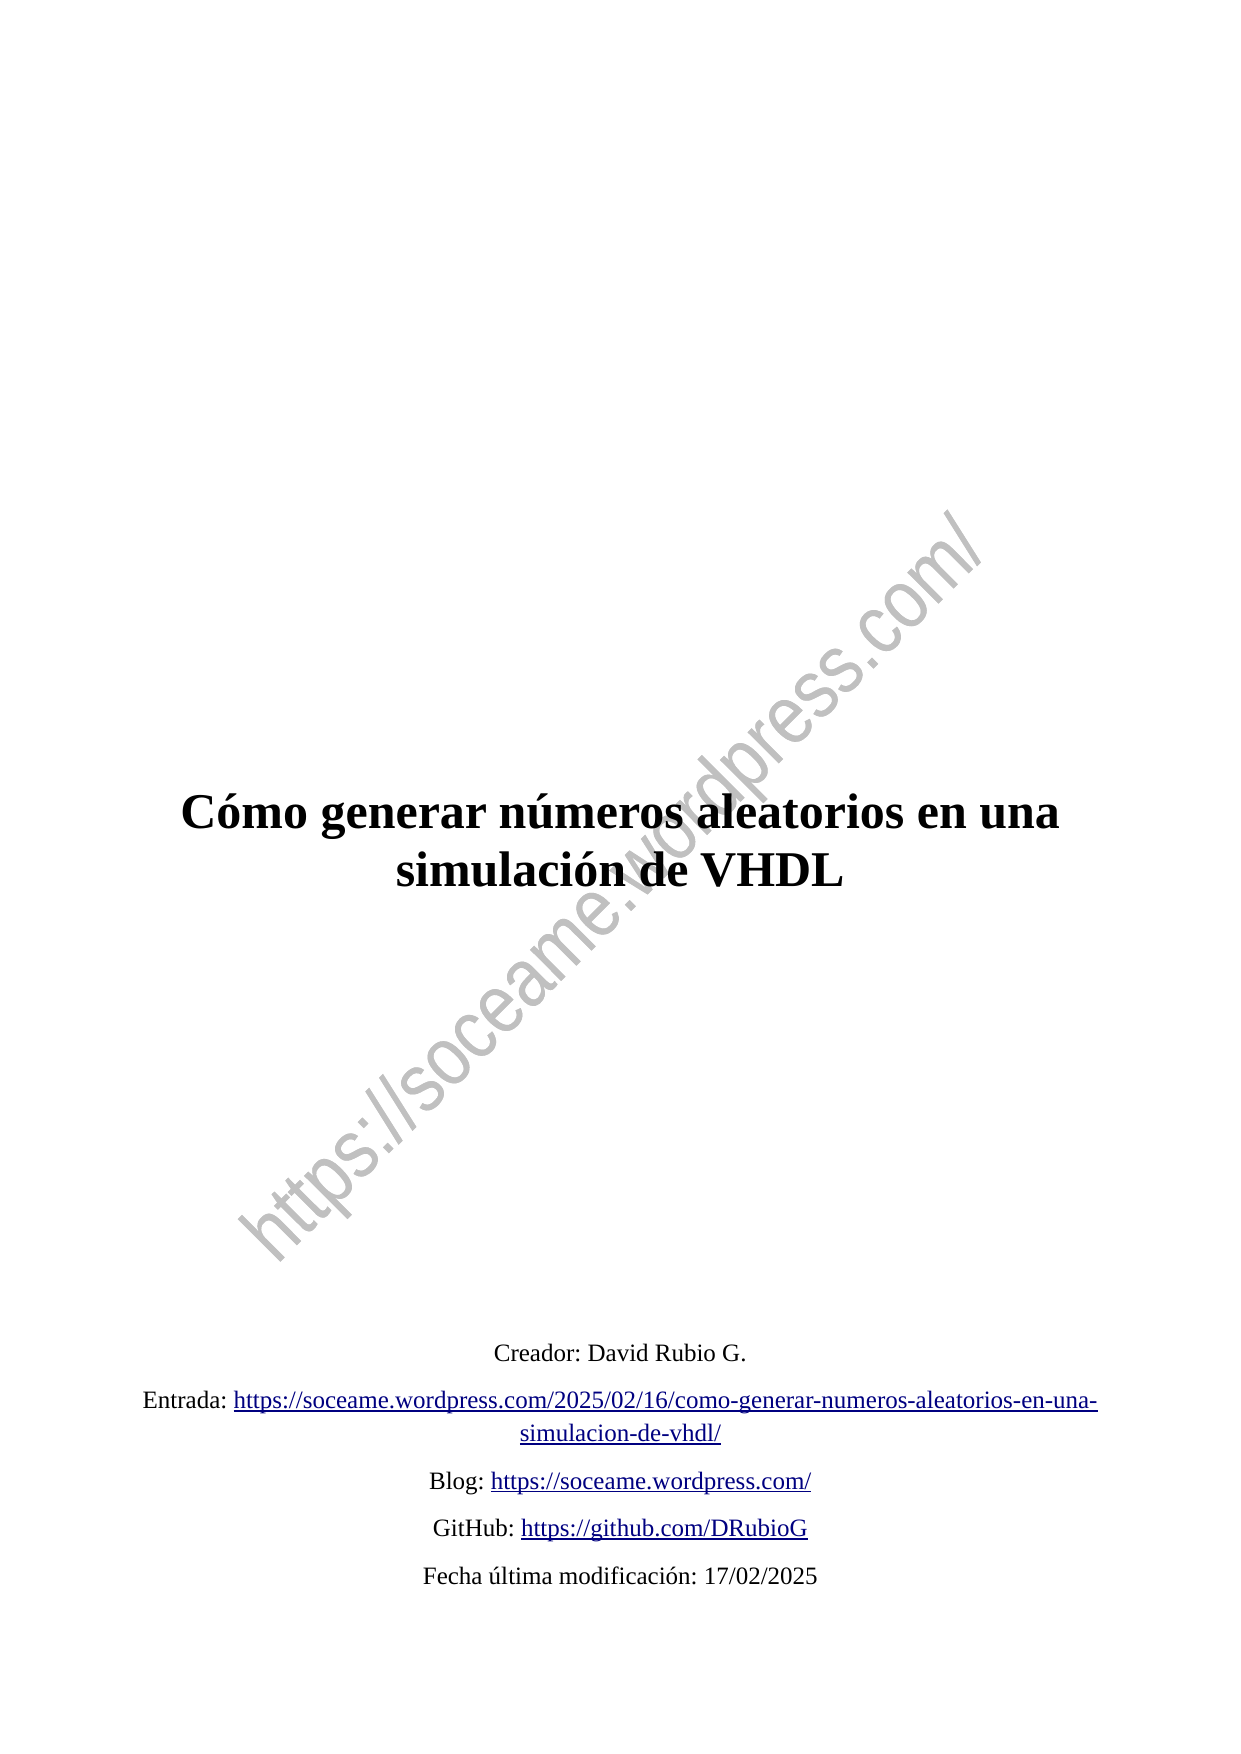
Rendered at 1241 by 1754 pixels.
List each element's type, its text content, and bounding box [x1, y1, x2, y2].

text Fecha última modificación: 17/02/2025 [118, 1561, 1122, 1590]
text Blog: https://soceame.wordpress.com/ [118, 1466, 1122, 1495]
text Creador: David Rubio G. [118, 1338, 1122, 1366]
text GitHub: https://github.com/DRubioG [118, 1513, 1122, 1542]
text Entrada: https://soceame.wordpress.com/2025/02/16/como-generar-numeros-aleatorios-en-una-simulacion-de-vhdl/ [118, 1385, 1122, 1447]
subtitle Cómo generar números aleatorios en una simulación de VHDL [118, 782, 1122, 897]
